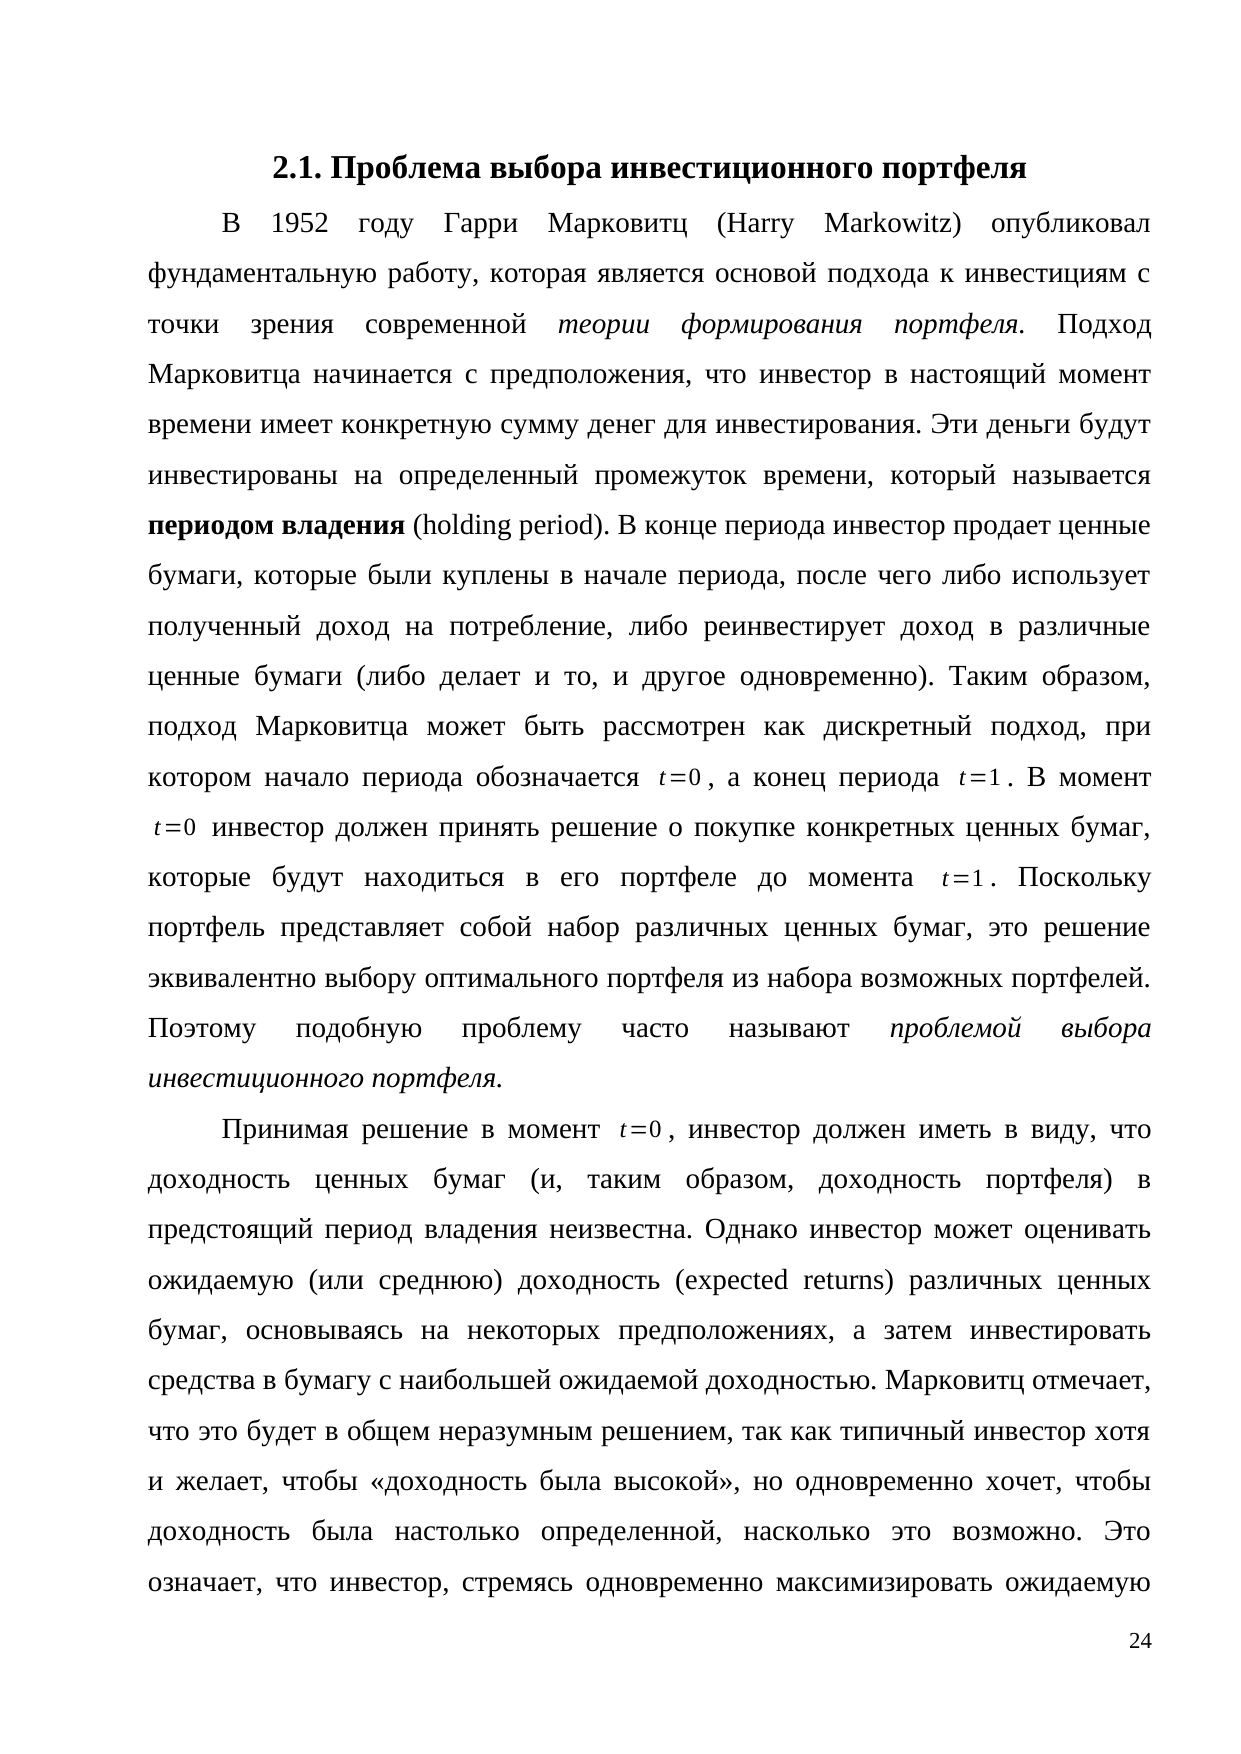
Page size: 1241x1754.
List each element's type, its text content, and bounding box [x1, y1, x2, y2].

subtitle 2.1. Проблема выбора инвестиционного портфеля [148, 148, 1152, 186]
text Принимая решение в момент , инвестор должен иметь в виду, что доходность ценных бумаг (и, таким образом, доходность портфеля) в предстоящий период владения неизвестна. Однако инвестор может оценивать ожидаемую (или среднюю) доходность (expected returns) различных ценных бумаг, основываясь на некоторых предположениях, а затем инвестировать средства в бумагу с наибольшей ожидаемой доходностью. Марковитц отмечает, что это будет в общем неразумным решением, так как типичный инвестор хотя и желает, чтобы «доходность была высокой», но одновременно хочет, чтобы доходность была настолько определенной, насколько это возможно. Это означает, что инвестор, стремясь одновременно максимизировать ожидаемую [148, 1111, 1152, 1597]
text В 1952 году Гарри Марковитц (Harry Markowitz) опубликовал фундаментальную работу, которая является основой подхода к инвестициям с точки зрения современной теории формирования портфеля. Подход Марковитца начинается с предположения, что инвестор в настоящий момент времени имеет конкретную сумму денег для инвестирования. Эти деньги будут инвестированы на определенный промежуток времени, который называется периодом владения (holding period). В конце периода инвестор продает ценные бумаги, которые были куплены в начале периода, после чего либо использует полученный доход на потребление, либо реинвестирует доход в различные ценные бумаги (либо делает и то, и другое одновременно). Таким образом, подход Марковитца может быть рассмотрен как дискретный подход, при котором начало периода обозначается , а конец периода . В момент инвестор должен принять решение о покупке конкретных ценных бумаг, которые будут находиться в его портфеле до момента . Поскольку портфель представляет собой набор различных ценных бумаг, это решение эквивалентно выбору оптимального портфеля из набора возможных портфелей. Поэтому подобную проблему часто называют проблемой выбора инвестиционного портфеля. [148, 205, 1152, 1094]
